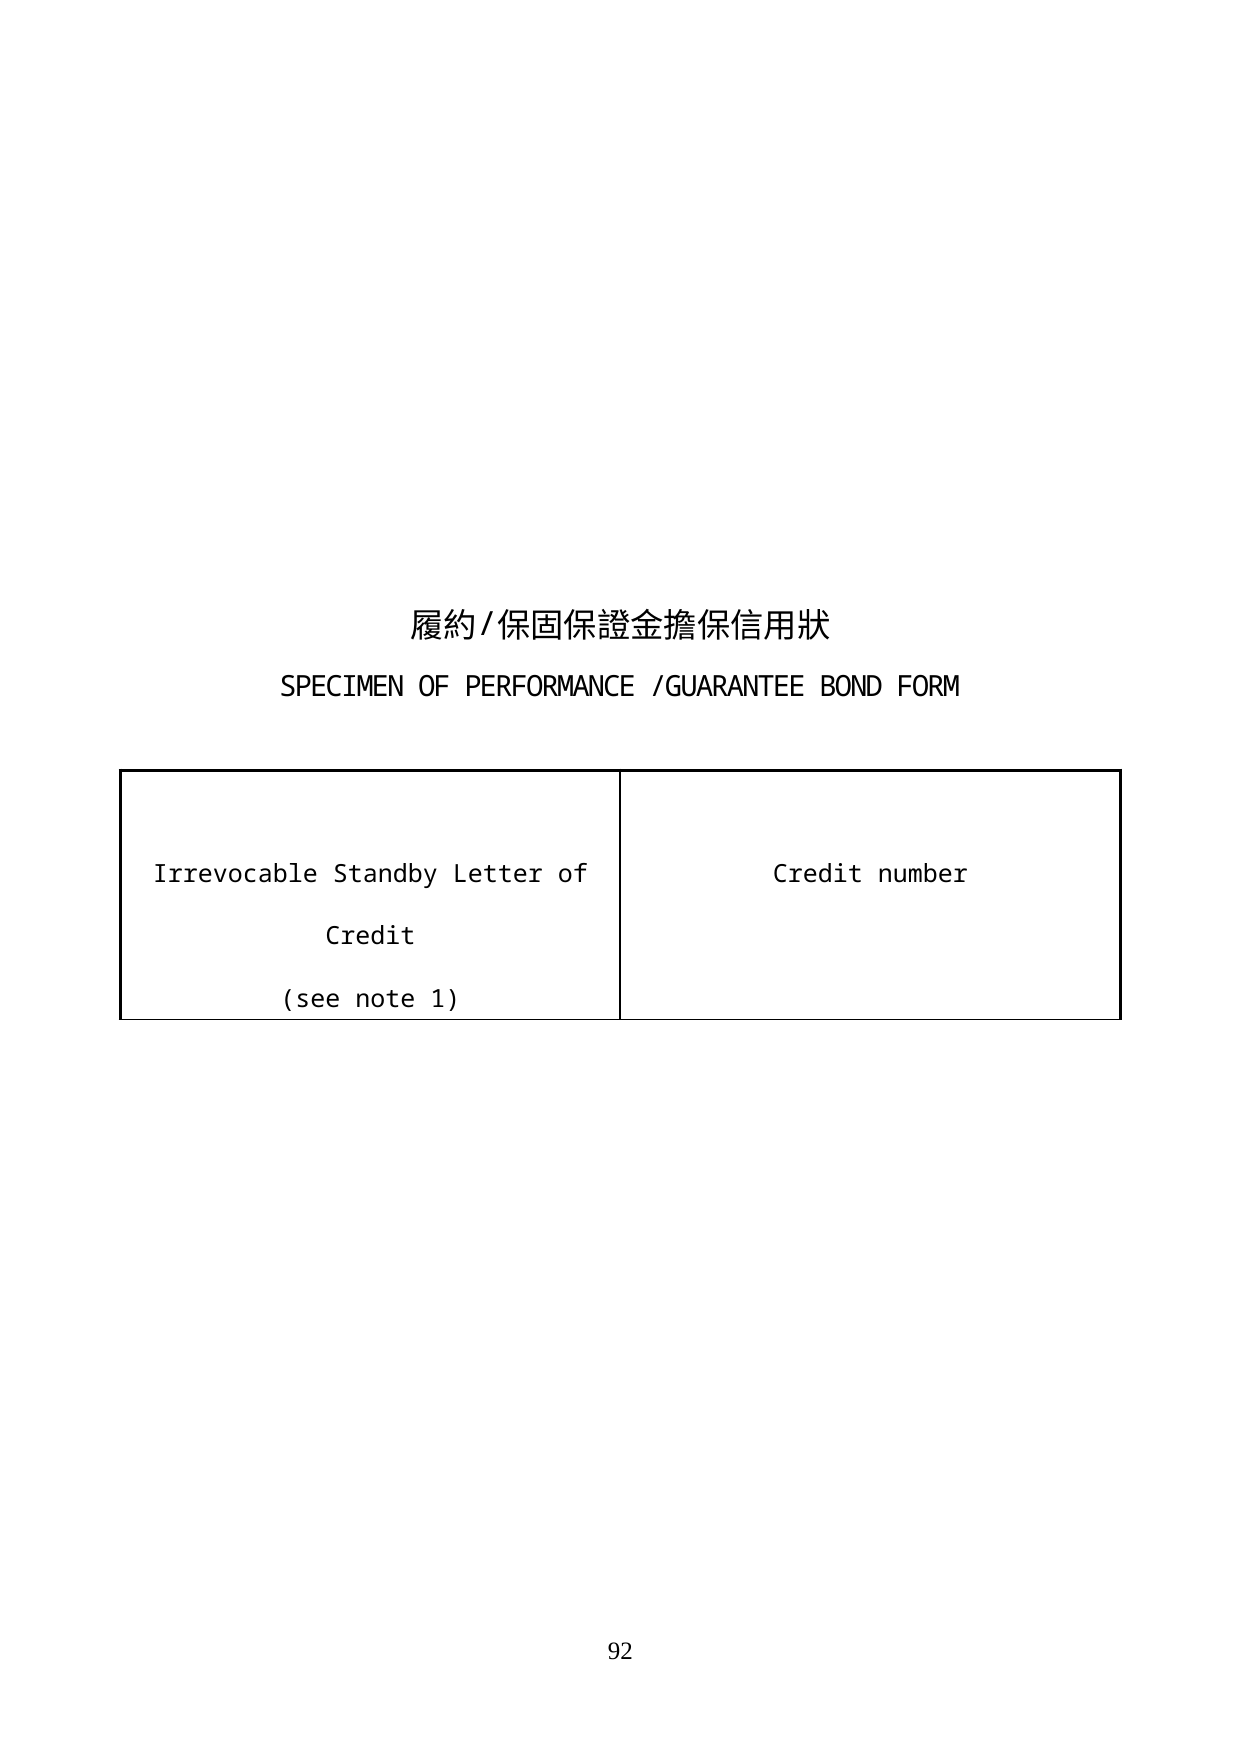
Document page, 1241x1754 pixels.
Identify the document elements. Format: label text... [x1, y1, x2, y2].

table_header Credit number [621, 772, 1119, 1018]
table_header Irrevocable Standby Letter of Credit (see note 1) [122, 772, 619, 1018]
text SPECIMEN OF PERFORMANCE /GUARANTEE BOND FORM [148, 643, 1092, 706]
text 履約/保固保證金擔保信用狀 [148, 581, 1092, 643]
